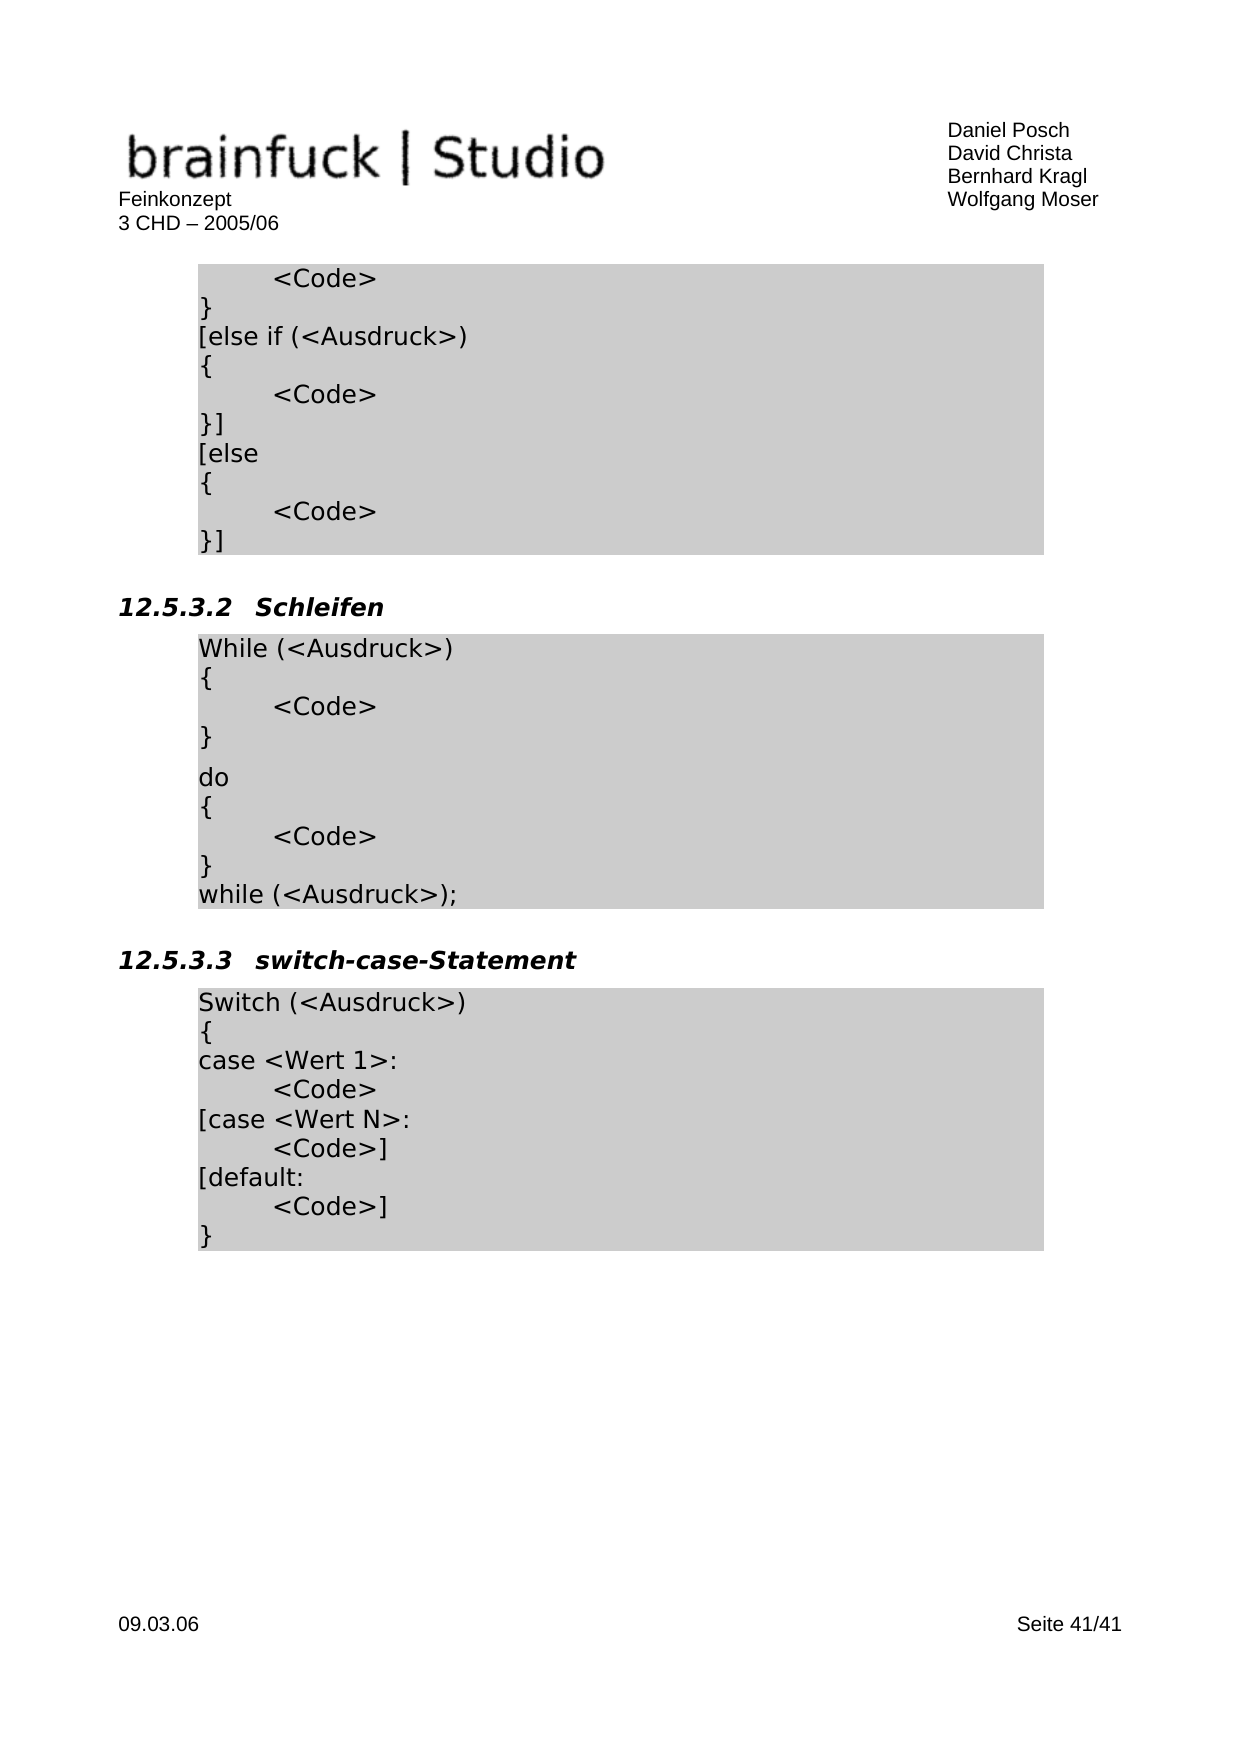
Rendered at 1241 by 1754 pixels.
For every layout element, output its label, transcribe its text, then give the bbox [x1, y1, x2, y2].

subtitle switch-case-Statement [118, 947, 1122, 976]
text <Code> } [else if (<Ausdruck>) { <Code> }] [else { <Code> }] [198, 264, 1044, 555]
picture [118, 118, 609, 187]
subtitle Schleifen [118, 593, 1122, 622]
text Switch (<Ausdruck>) { case <Wert 1>: <Code> [case <Wert N>: <Code>] [default: <Code>] } [198, 988, 1044, 1251]
text do { <Code> } while (<Ausdruck>); [198, 763, 1044, 909]
text While (<Ausdruck>) { <Code> } [198, 634, 1044, 751]
